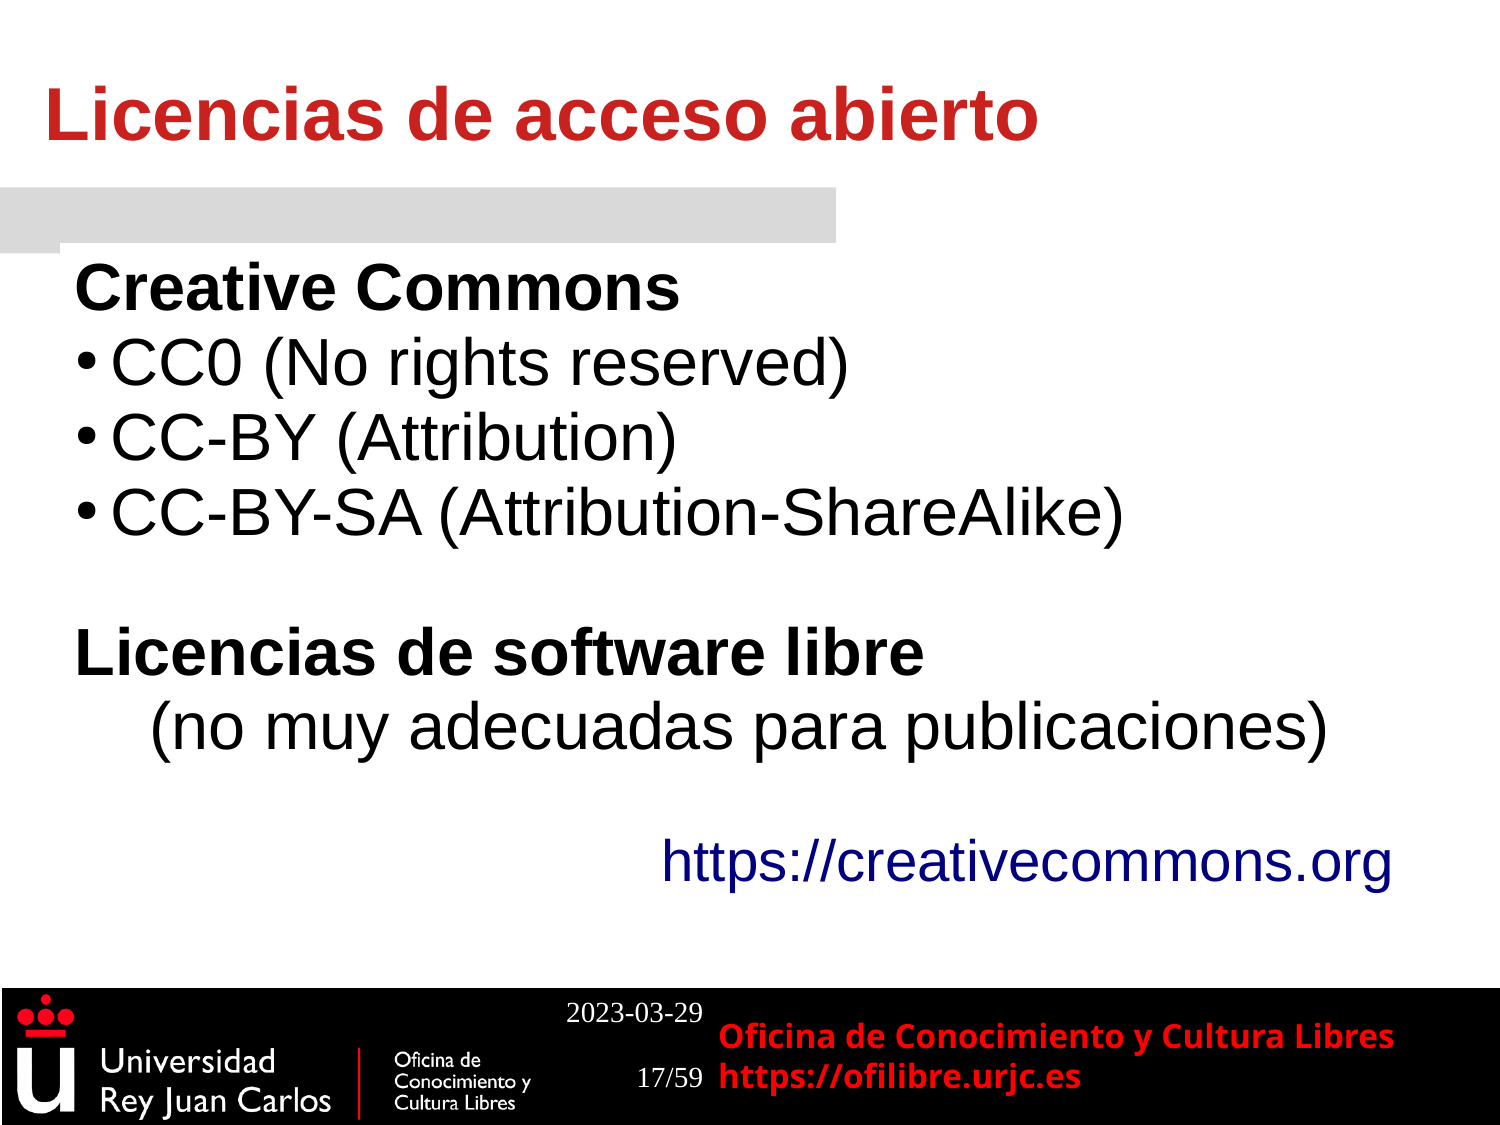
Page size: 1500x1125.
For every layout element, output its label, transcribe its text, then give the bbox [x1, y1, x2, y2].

text_box Licencias de acceso abierto [30, 64, 1306, 248]
title [75, 7, 1425, 196]
picture [17, 994, 531, 1120]
text_box Creative Commons CC0 (No rights reserved) CC-BY (Attribution) CC-BY-SA (Attribution-ShareAlike) Licencias de software libre (no muy adecuadas para publicaciones) https://creativecommons.org [60, 243, 1411, 967]
